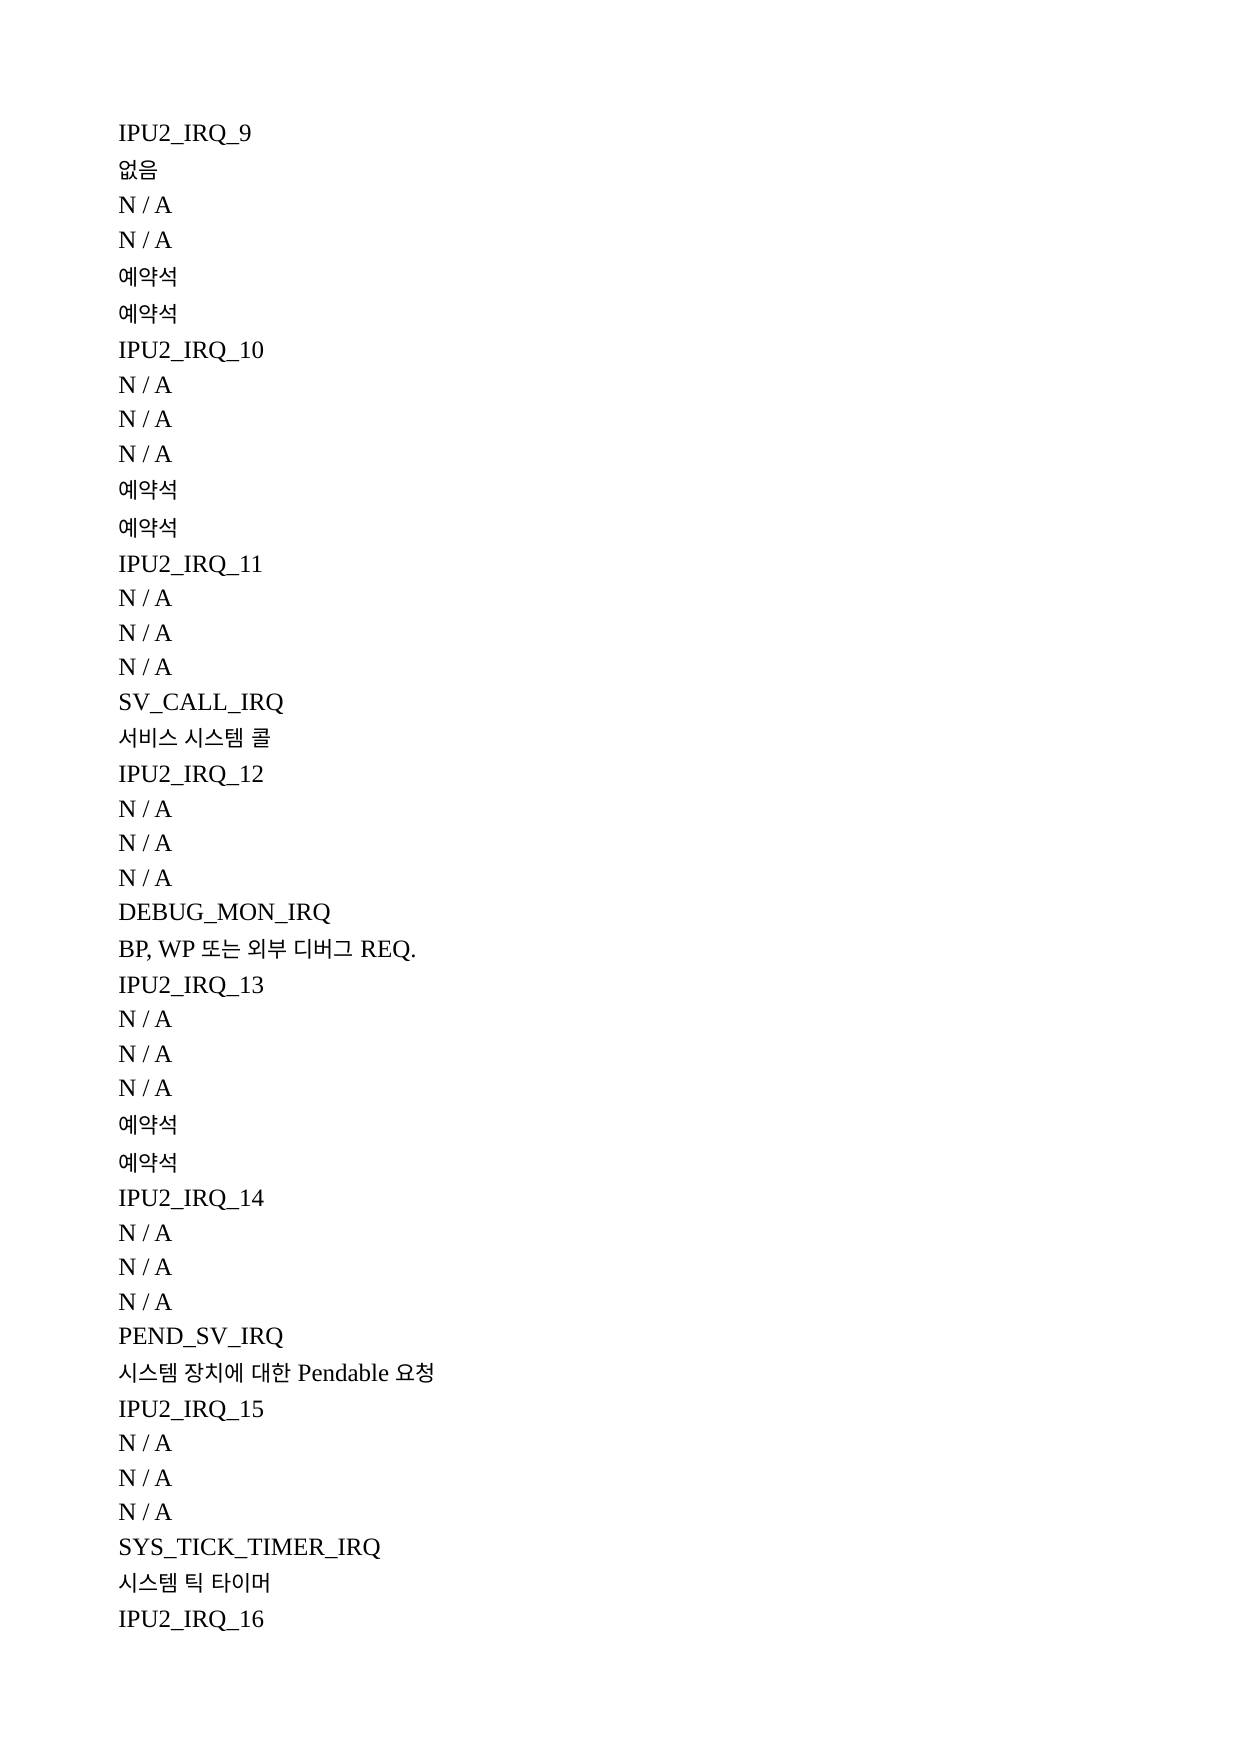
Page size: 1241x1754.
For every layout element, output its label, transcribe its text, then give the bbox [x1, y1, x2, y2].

text 예약석 [118, 1146, 1122, 1177]
text N / A [118, 583, 1122, 612]
text N / A [118, 1428, 1122, 1457]
text N / A [118, 1218, 1122, 1247]
text 시스템 장치에 대한 Pendable 요청 [118, 1356, 1122, 1387]
text N / A [118, 1252, 1122, 1281]
text 없음 [118, 153, 1122, 184]
text PEND_SV_IRQ [118, 1321, 1122, 1350]
text N / A [118, 439, 1122, 467]
text N / A [118, 404, 1122, 433]
text N / A [118, 191, 1122, 219]
text 예약석 [118, 259, 1122, 291]
text 시스템 틱 타이머 [118, 1566, 1122, 1598]
text N / A [118, 652, 1122, 681]
text 예약석 [118, 473, 1122, 505]
text N / A [118, 1004, 1122, 1033]
text N / A [118, 225, 1122, 254]
text SV_CALL_IRQ [118, 687, 1122, 716]
text 서비스 시스템 콜 [118, 721, 1122, 753]
text IPU2_IRQ_15 [118, 1394, 1122, 1422]
text IPU2_IRQ_9 [118, 118, 1122, 147]
text N / A [118, 370, 1122, 398]
text IPU2_IRQ_12 [118, 759, 1122, 788]
text IPU2_IRQ_14 [118, 1183, 1122, 1212]
text IPU2_IRQ_10 [118, 335, 1122, 364]
text 예약석 [118, 297, 1122, 329]
text N / A [118, 1287, 1122, 1316]
text 예약석 [118, 511, 1122, 543]
text N / A [118, 1497, 1122, 1526]
text BP, WP 또는 외부 디버그 REQ. [118, 932, 1122, 963]
text IPU2_IRQ_13 [118, 970, 1122, 998]
text IPU2_IRQ_11 [118, 549, 1122, 578]
text N / A [118, 828, 1122, 857]
text SYS_TICK_TIMER_IRQ [118, 1532, 1122, 1560]
text 예약석 [118, 1108, 1122, 1139]
text DEBUG_MON_IRQ [118, 897, 1122, 926]
text IPU2_IRQ_16 [118, 1604, 1122, 1633]
text N / A [118, 794, 1122, 823]
text N / A [118, 618, 1122, 647]
text N / A [118, 863, 1122, 892]
text N / A [118, 1039, 1122, 1067]
text N / A [118, 1073, 1122, 1102]
text N / A [118, 1463, 1122, 1491]
